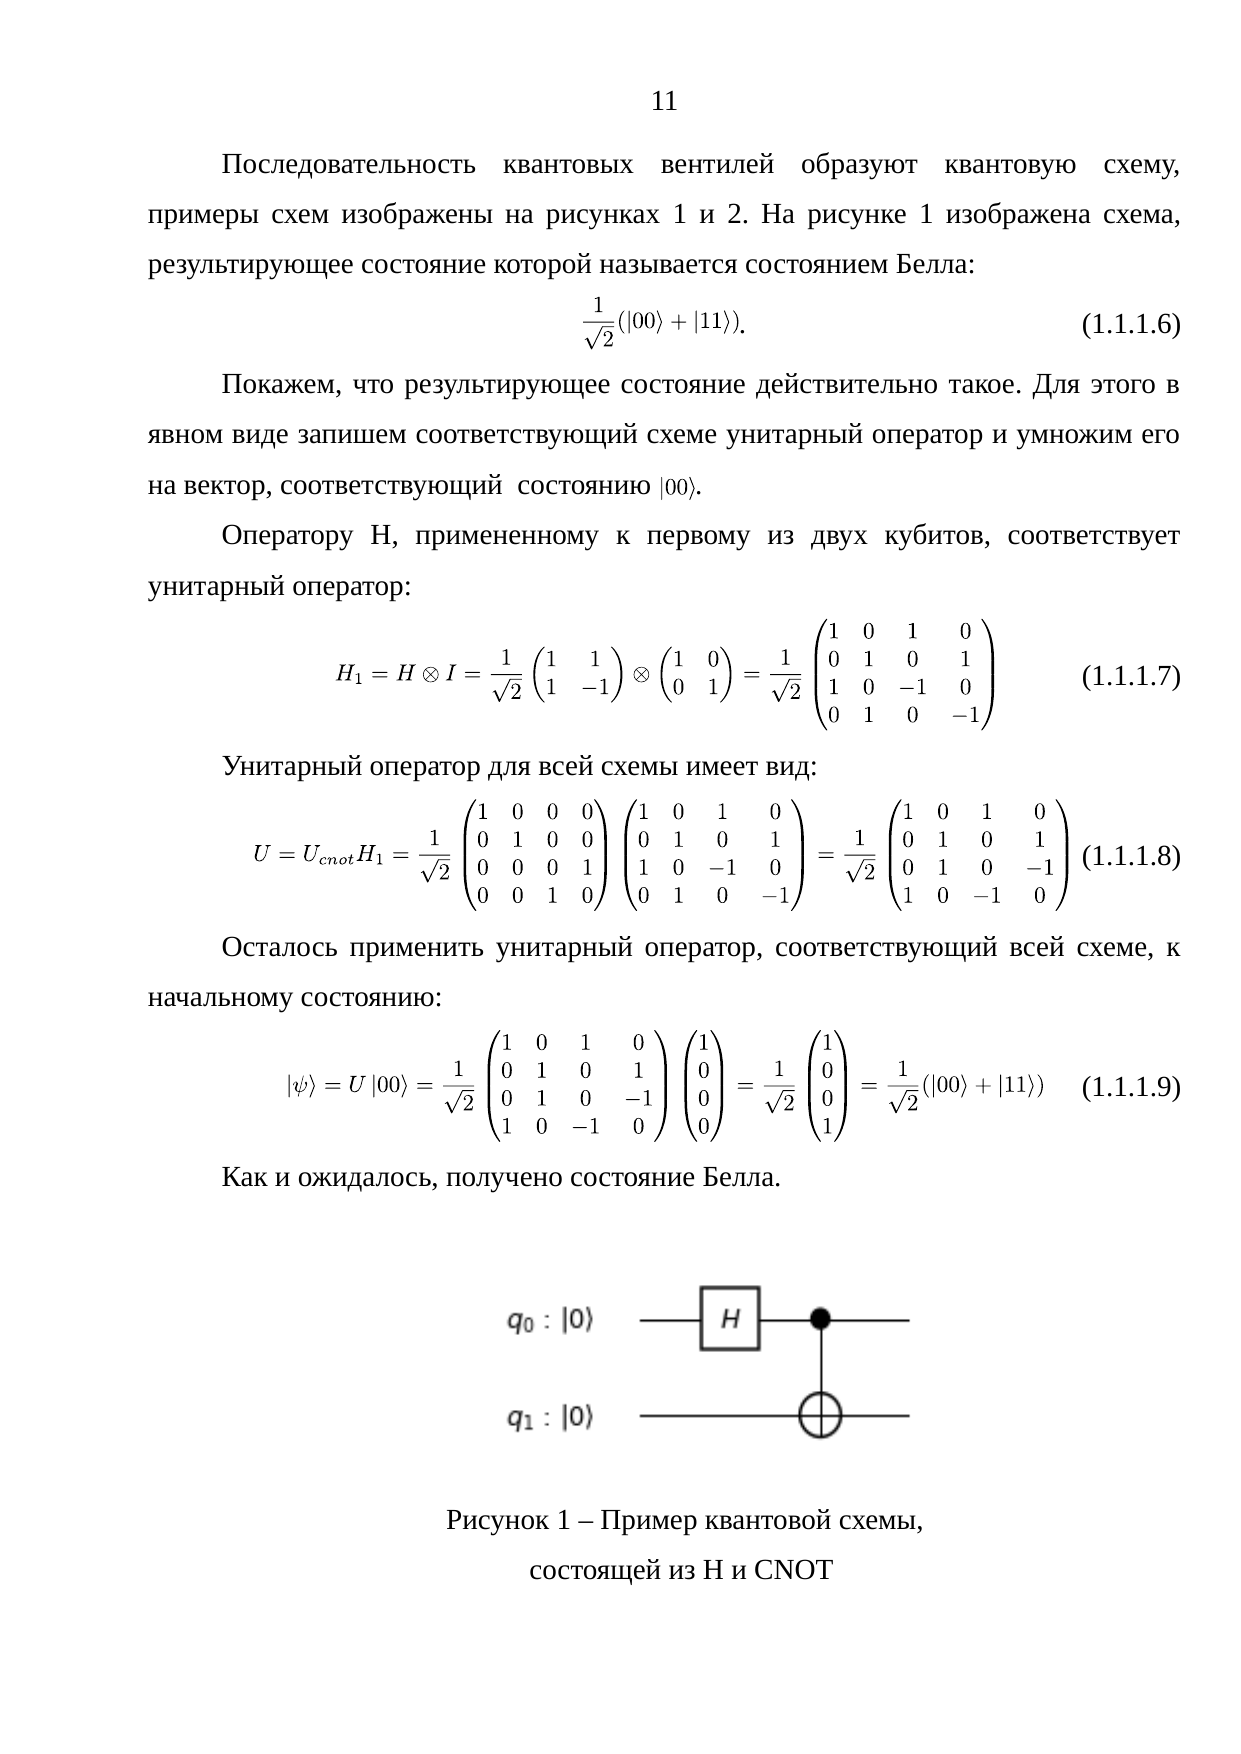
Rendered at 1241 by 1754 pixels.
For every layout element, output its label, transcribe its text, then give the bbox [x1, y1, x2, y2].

text [148, 297, 583, 349]
text [148, 618, 334, 731]
text Оператору H, примененному к первому из двух кубитов, соответствует унитарный оператор: [148, 517, 1181, 601]
text (1.1.1.9) [148, 1029, 1181, 1143]
text Осталось применить унитарный оператор, соответствующий всей схеме, к начальному состоянию: [148, 929, 1181, 1012]
text (1.1.1.8) [148, 798, 1181, 912]
text Как и ожидалось, получено состояние Белла. [148, 1159, 1181, 1193]
text Унитарный оператор для всей схемы имеет вид: [148, 748, 1181, 782]
picture [446, 1230, 924, 1479]
text Последовательность квантовых вентилей образуют квантовую схему, примеры схем изображены на рисунках 1 и 2. На рисунке 1 изображена схема, результирующее состояние которой называется состоянием Белла: [148, 146, 1181, 280]
text Рисунок 1 – Пример квантовой схемы, состоящей из H и CNOT [404, 1479, 965, 1586]
text Покажем, что результирующее состояние действительно такое. Для этого в явном виде запишем соответствующий схеме унитарный оператор и умножим его на вектор, соответствующий состоянию . [148, 366, 1181, 501]
text (1.1.1.7) [995, 618, 1181, 731]
text . (1.1.1.6) [739, 297, 1181, 349]
